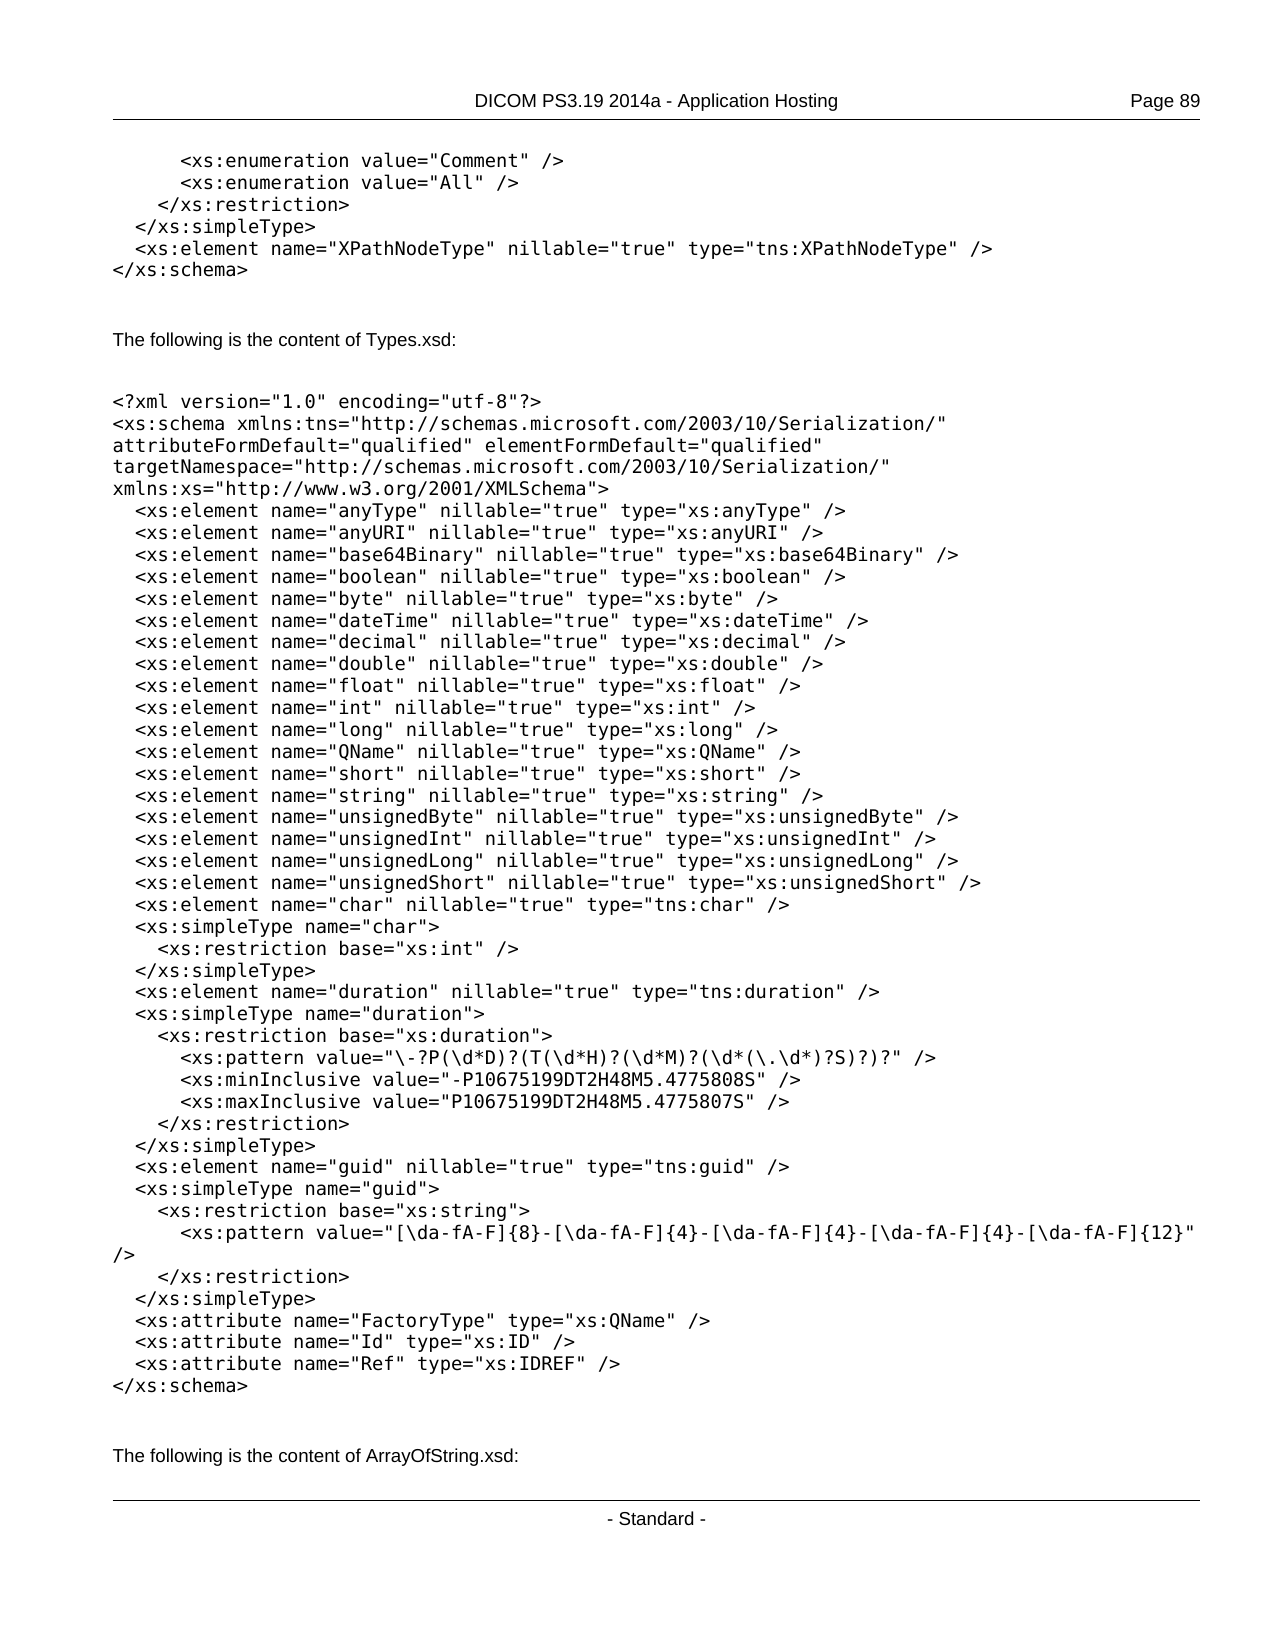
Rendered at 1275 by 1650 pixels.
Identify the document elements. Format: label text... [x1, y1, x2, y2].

text The following is the content of Types.xsd: [112, 329, 1200, 350]
text <xs:enumeration value="Comment" /> <xs:enumeration value="All" /> </xs:restriction> </xs:simpleType> <xs:element name="XPathNodeType" nillable="true" type="tns:XPathNodeType" /> </xs:schema> [112, 150, 1200, 310]
text <?xml version="1.0" encoding="utf-8"?> <xs:schema xmlns:tns="http://schemas.microsoft.com/2003/10/Serialization/" attributeFormDefault="qualified" elementFormDefault="qualified" targetNamespace="http://schemas.microsoft.com/2003/10/Serialization/" xmlns:xs="http://www.w3.org/2001/XMLSchema"> <xs:element name="anyType" nillable="true" type="xs:anyType" /> <xs:element name="anyURI" nillable="true" type="xs:anyURI" /> <xs:element name="base64Binary" nillable="true" type="xs:base64Binary" /> <xs:element name="boolean" nillable="true" type="xs:boolean" /> <xs:element name="byte" nillable="true" type="xs:byte" /> <xs:element name="dateTime" nillable="true" type="xs:dateTime" /> <xs:element name="decimal" nillable="true" type="xs:decimal" /> <xs:element name="double" nillable="true" type="xs:double" /> <xs:element name="float" nillable="true" type="xs:float" /> <xs:element name="int" nillable="true" type="xs:int" /> <xs:element name="long" nillable="true" type="xs:long" /> <xs:element name="QName" nillable="true" type="xs:QName" /> <xs:element name="short" nillable="true" type="xs:short" /> <xs:element name="string" nillable="true" type="xs:string" /> <xs:element name="unsignedByte" nillable="true" type="xs:unsignedByte" /> <xs:element name="unsignedInt" nillable="true" type="xs:unsignedInt" /> <xs:element name="unsignedLong" nillable="true" type="xs:unsignedLong" /> <xs:element name="unsignedShort" nillable="true" type="xs:unsignedShort" /> <xs:element name="char" nillable="true" type="tns:char" /> <xs:simpleType name="char"> <xs:restriction base="xs:int" /> </xs:simpleType> <xs:element name="duration" nillable="true" type="tns:duration" /> <xs:simpleType name="duration"> <xs:restriction base="xs:duration"> <xs:pattern value="\-?P(\d*D)?(T(\d*H)?(\d*M)?(\d*(\.\d*)?S)?)?" /> <xs:minInclusive value="-P10675199DT2H48M5.4775808S" /> <xs:maxInclusive value="P10675199DT2H48M5.4775807S" /> </xs:restriction> </xs:simpleType> <xs:element name="guid" nillable="true" type="tns:guid" /> <xs:simpleType name="guid"> <xs:restriction base="xs:string"> <xs:pattern value="[\da-fA-F]{8}-[\da-fA-F]{4}-[\da-fA-F]{4}-[\da-fA-F]{4}-[\da-fA-F]{12}" /> </xs:restriction> </xs:simpleType> <xs:attribute name="FactoryType" type="xs:QName" /> <xs:attribute name="Id" type="xs:ID" /> <xs:attribute name="Ref" type="xs:IDREF" /> </xs:schema> [112, 369, 1200, 1426]
text The following is the content of ArrayOfString.xsd: [112, 1445, 1200, 1466]
